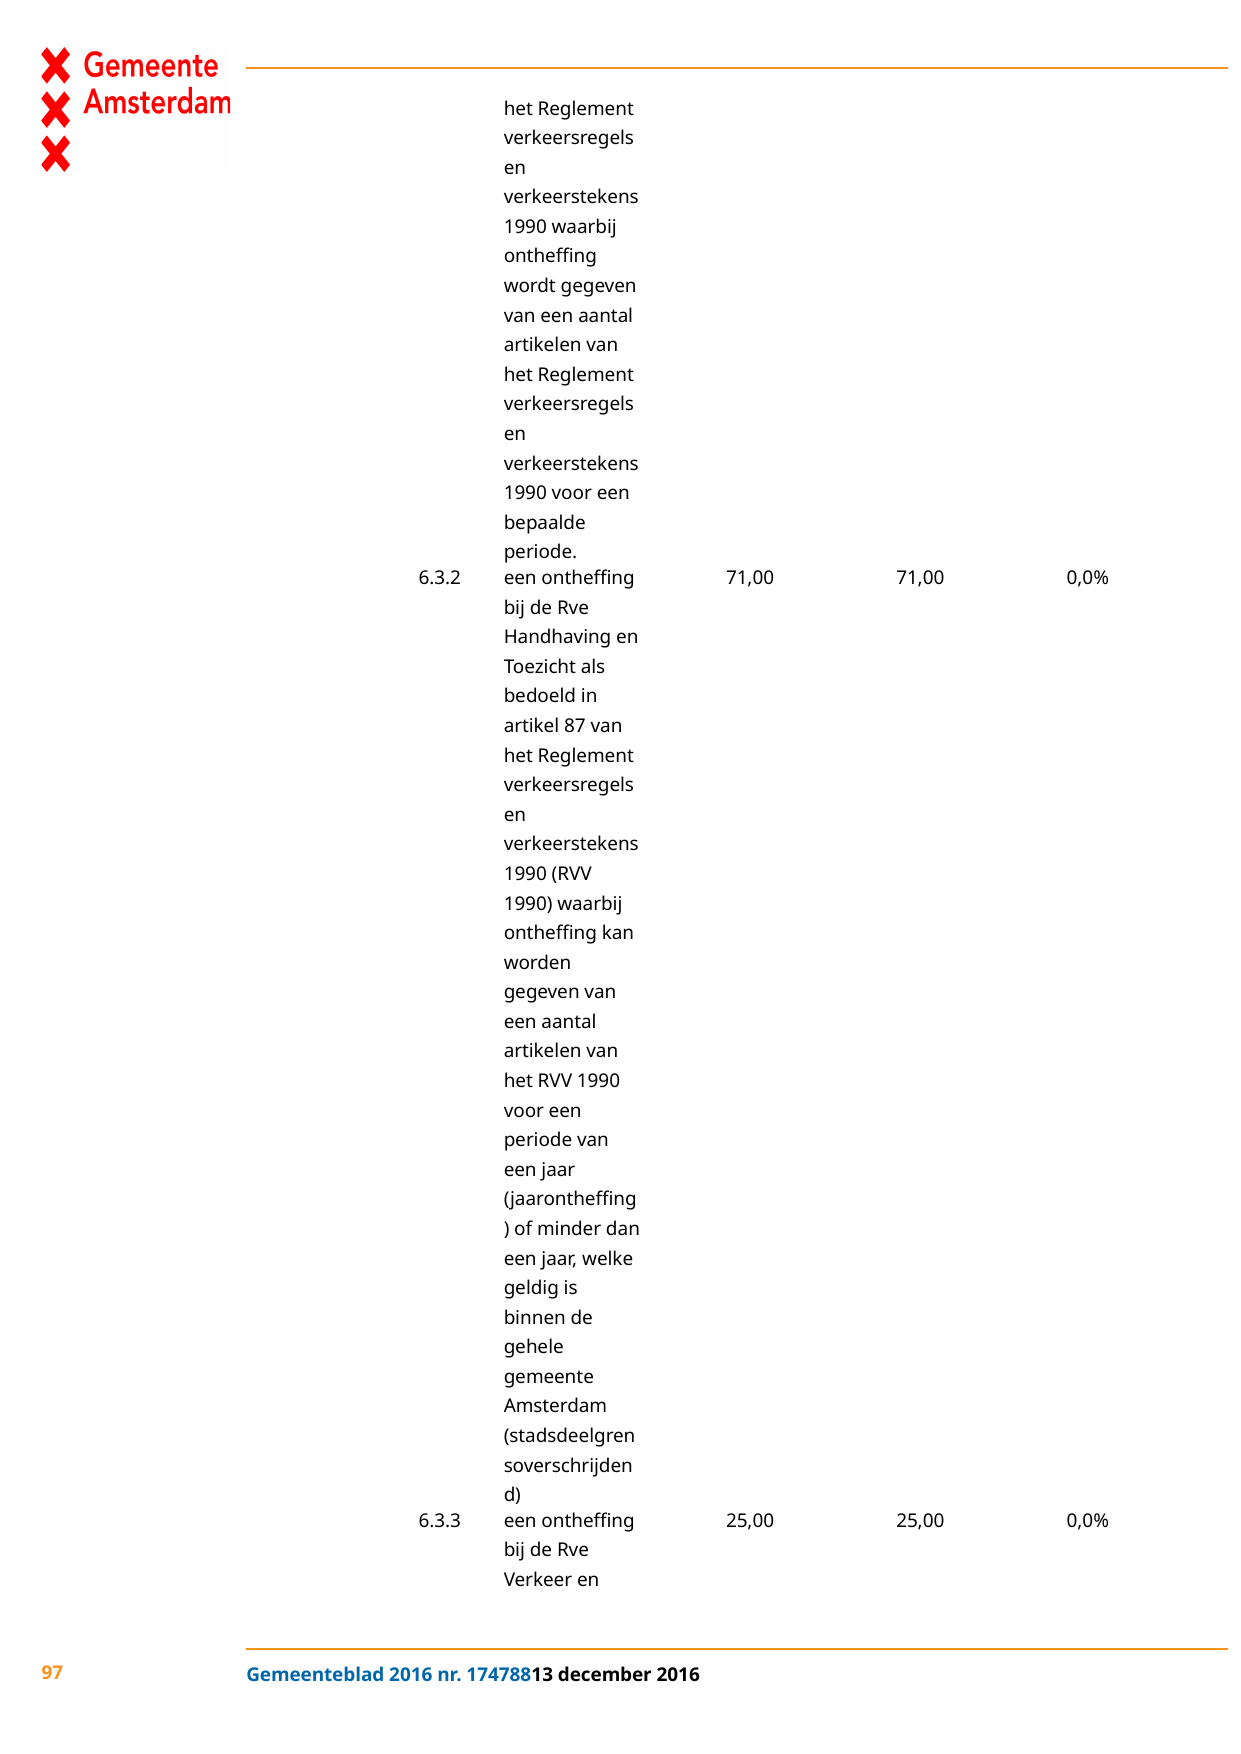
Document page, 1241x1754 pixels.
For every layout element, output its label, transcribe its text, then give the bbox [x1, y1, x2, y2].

table_cell [981, 1507, 1066, 1592]
table_cell een ontheffing bij de Rve Verkeer en [504, 1507, 641, 1592]
table_cell 0,0% [1066, 1507, 1152, 1592]
table_cell 0,0% [1066, 564, 1152, 1507]
table_cell 71,00 [726, 564, 811, 1507]
table_cell [896, 95, 981, 564]
table_cell 71,00 [896, 564, 981, 1507]
table_cell [726, 95, 811, 564]
table_cell [333, 95, 418, 564]
table_cell [333, 564, 418, 1507]
table_cell 25,00 [726, 1507, 811, 1592]
table_cell [641, 564, 726, 1507]
table_cell [1066, 95, 1152, 564]
table_cell [981, 564, 1066, 1507]
table_cell [248, 95, 333, 564]
table_cell [811, 95, 896, 564]
table_cell [333, 1507, 418, 1592]
table_cell het Reglement verkeersregels en verkeerstekens 1990 waarbij ontheffing wordt gegeven van een aantal artikelen van het Reglement verkeersregels en verkeerstekens 1990 voor een bepaalde periode. [504, 95, 641, 564]
table_cell [248, 1507, 333, 1592]
table_cell [418, 95, 503, 564]
table_cell een ontheffing bij de Rve Handhaving en Toezicht als bedoeld in artikel 87 van het Reglement verkeersregels en verkeerstekens 1990 (RVV 1990) waarbij ontheffing kan worden gegeven van een aantal artikelen van het RVV 1990 voor een periode van een jaar (jaarontheffing) of minder dan een jaar, welke geldig is binnen de gehele gemeente Amsterdam (stadsdeelgrensoverschrijdend) [504, 564, 641, 1507]
table_cell 6.3.3 [418, 1507, 503, 1592]
table_cell [641, 1507, 726, 1592]
table_cell [811, 1507, 896, 1592]
table_cell [811, 564, 896, 1507]
table_cell 6.3.2 [418, 564, 503, 1507]
table_cell [981, 95, 1066, 564]
table_cell [641, 95, 726, 564]
picture [41, 47, 231, 172]
table_cell 25,00 [896, 1507, 981, 1592]
table_cell [248, 564, 333, 1507]
